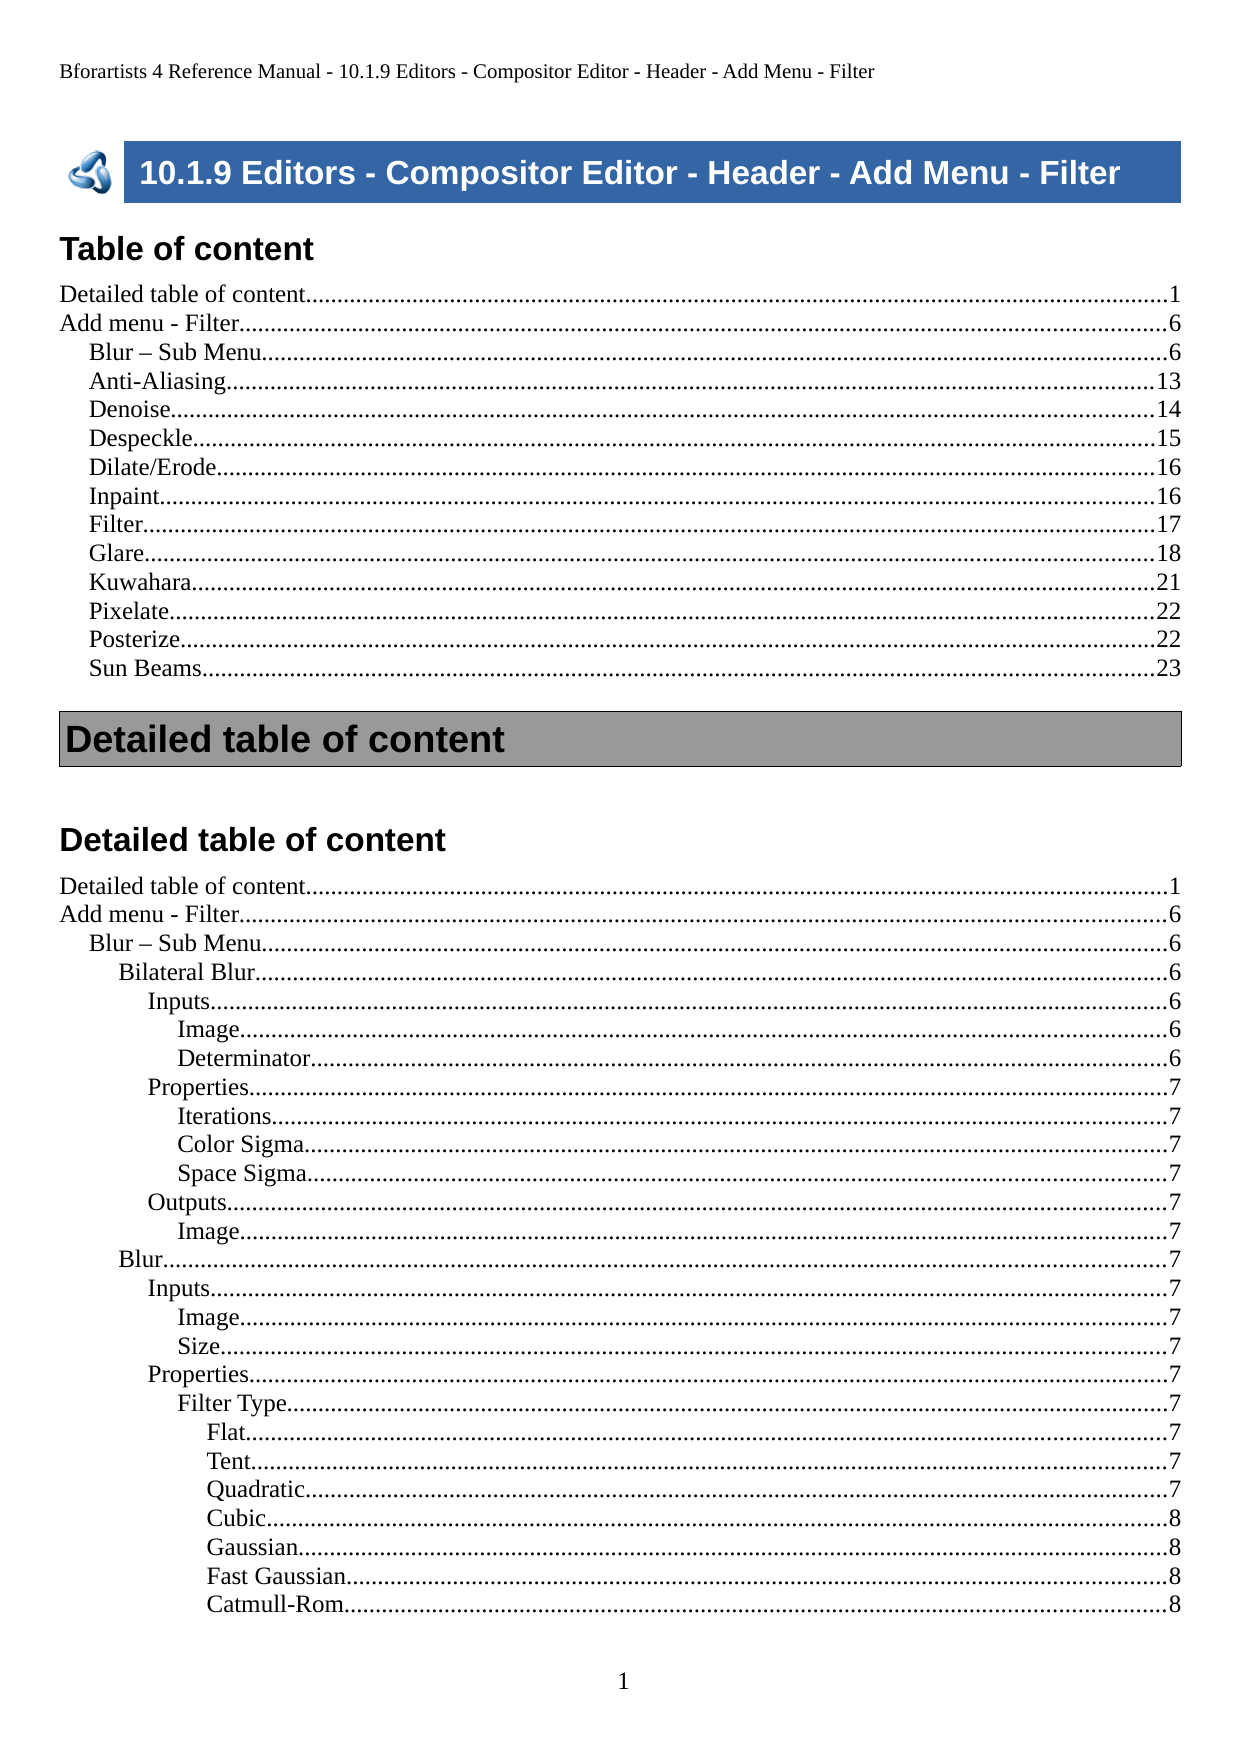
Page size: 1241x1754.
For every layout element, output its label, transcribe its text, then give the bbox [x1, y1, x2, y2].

text Blur 7 [118, 1244, 1181, 1273]
picture [65, 147, 114, 197]
text Iterations 7 [177, 1101, 1181, 1129]
text Properties 7 [147, 1072, 1181, 1101]
text Tent 7 [206, 1446, 1181, 1474]
text Size 7 [177, 1331, 1181, 1359]
text Flat 7 [206, 1417, 1181, 1446]
text Outputs 7 [147, 1187, 1181, 1216]
text Blur – Sub Menu 6 [88, 337, 1181, 366]
table_header [59, 141, 124, 203]
text Dilate/Erode 16 [88, 452, 1181, 481]
subtitle Detailed table of content [59, 820, 1181, 858]
text Glare 18 [88, 538, 1181, 567]
text Anti-Aliasing 13 [88, 366, 1181, 394]
text Posterize 22 [88, 624, 1181, 653]
text Fast Gaussian 8 [206, 1561, 1181, 1589]
text Inpaint 16 [88, 481, 1181, 509]
text Bilateral Blur 6 [118, 957, 1181, 986]
text Filter Type 7 [177, 1388, 1181, 1417]
text Properties 7 [147, 1359, 1181, 1388]
text Detailed table of content 1 [59, 871, 1181, 899]
table_header 10.1.9 Editors - Compositor Editor - Header - Add Menu - Filter [124, 141, 1181, 203]
text Detailed table of content 1 [59, 279, 1181, 308]
table_header Detailed table of content [60, 712, 1181, 766]
text Sun Beams 23 [88, 653, 1181, 682]
text Kuwahara 21 [88, 567, 1181, 596]
text Quadratic 7 [206, 1474, 1181, 1503]
text Cubic 8 [206, 1503, 1181, 1532]
text Add menu - Filter 6 [59, 308, 1181, 337]
text Denoise 14 [88, 394, 1181, 423]
text Image 6 [177, 1014, 1181, 1043]
text Pixelate 22 [88, 596, 1181, 624]
text Gaussian 8 [206, 1532, 1181, 1561]
text Filter 17 [88, 509, 1181, 538]
text Image 7 [177, 1216, 1181, 1244]
text Inputs 7 [147, 1273, 1181, 1302]
text Blur – Sub Menu 6 [88, 928, 1181, 957]
text Catmull-Rom 8 [206, 1589, 1181, 1618]
text Image 7 [177, 1302, 1181, 1331]
text Inputs 6 [147, 986, 1181, 1014]
text Despeckle 15 [88, 423, 1181, 452]
text Determinator 6 [177, 1043, 1181, 1072]
text Space Sigma 7 [177, 1158, 1181, 1187]
text Add menu - Filter 6 [59, 899, 1181, 928]
text Color Sigma 7 [177, 1129, 1181, 1158]
subtitle Table of content [59, 228, 1181, 267]
